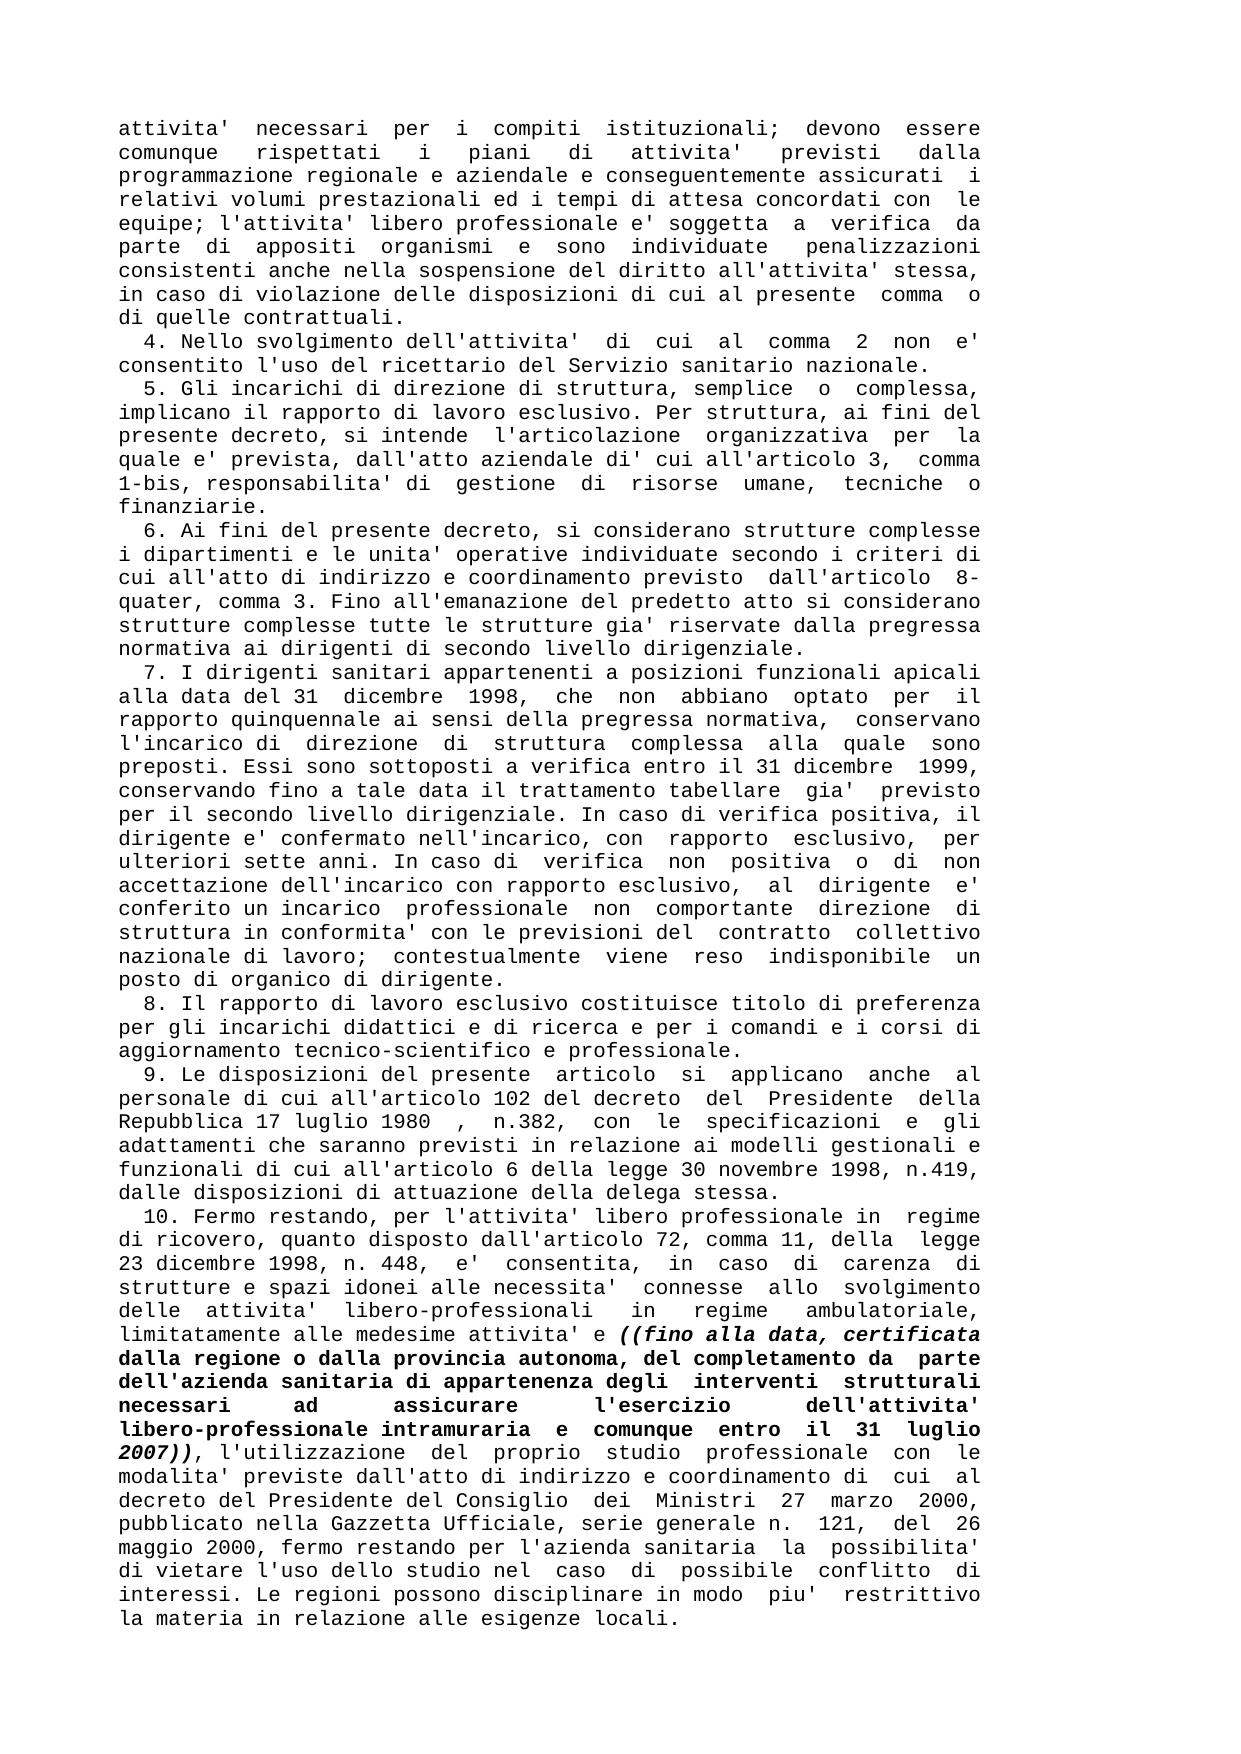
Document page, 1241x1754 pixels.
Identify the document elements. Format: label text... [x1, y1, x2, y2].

text di vietare l'uso dello studio nel caso di possibile conflitto di [118, 1561, 1122, 1584]
text equipe; l'attivita' libero professionale e' soggetta a verifica da [118, 213, 1122, 236]
text attivita' necessari per i compiti istituzionali; devono essere [118, 118, 1122, 142]
text necessari ad assicurare l'esercizio dell'attivita' [118, 1395, 1122, 1419]
text parte di appositi organismi e sono individuate penalizzazioni [118, 236, 1122, 260]
text consistenti anche nella sospensione del diritto all'attivita' stessa, [118, 260, 1122, 284]
text ulteriori sette anni. In caso di verifica non positiva o di non [118, 851, 1122, 875]
text limitatamente alle medesime attivita' e ((fino alla data, certificata [118, 1324, 1122, 1348]
text dell'azienda sanitaria di appartenenza degli interventi strutturali [118, 1371, 1122, 1395]
text maggio 2000, fermo restando per l'azienda sanitaria la possibilita' [118, 1537, 1122, 1561]
text 2007)), l'utilizzazione del proprio studio professionale con le [118, 1442, 1122, 1466]
text pubblicato nella Gazzetta Ufficiale, serie generale n. 121, del 26 [118, 1513, 1122, 1537]
text funzionali di cui all'articolo 6 della legge 30 novembre 1998, n.419, [118, 1158, 1122, 1182]
text 1-bis, responsabilita' di gestione di risorse umane, tecniche o [118, 473, 1122, 496]
text strutture complesse tutte le strutture gia' riservate dalla pregressa [118, 615, 1122, 638]
text libero-professionale intramuraria e comunque entro il 31 luglio [118, 1419, 1122, 1442]
text strutture e spazi idonei alle necessita' connesse allo svolgimento [118, 1277, 1122, 1300]
text normativa ai dirigenti di secondo livello dirigenziale. [118, 638, 1122, 662]
text per gli incarichi didattici e di ricerca e per i comandi e i corsi di [118, 1017, 1122, 1040]
text finanziarie. [118, 496, 1122, 520]
text cui all'atto di indirizzo e coordinamento previsto dall'articolo 8- [118, 567, 1122, 591]
text relativi volumi prestazionali ed i tempi di attesa concordati con le [118, 189, 1122, 213]
text quater, comma 3. Fino all'emanazione del predetto atto si considerano [118, 591, 1122, 615]
text modalita' previste dall'atto di indirizzo e coordinamento di cui al [118, 1466, 1122, 1489]
text l'incarico di direzione di struttura complessa alla quale sono [118, 733, 1122, 757]
text 4. Nello svolgimento dell'attivita' di cui al comma 2 non e' [118, 331, 1122, 354]
text accettazione dell'incarico con rapporto esclusivo, al dirigente e' [118, 875, 1122, 898]
text 7. I dirigenti sanitari appartenenti a posizioni funzionali apicali [118, 662, 1122, 686]
text in caso di violazione delle disposizioni di cui al presente comma o [118, 284, 1122, 307]
text aggiornamento tecnico-scientifico e professionale. [118, 1040, 1122, 1064]
text 5. Gli incarichi di direzione di struttura, semplice o complessa, [118, 378, 1122, 402]
text personale di cui all'articolo 102 del decreto del Presidente della [118, 1088, 1122, 1111]
text 8. Il rapporto di lavoro esclusivo costituisce titolo di preferenza [118, 993, 1122, 1017]
text conferito un incarico professionale non comportante direzione di [118, 898, 1122, 922]
text decreto del Presidente del Consiglio dei Ministri 27 marzo 2000, [118, 1489, 1122, 1513]
text 6. Ai fini del presente decreto, si considerano strutture complesse [118, 520, 1122, 544]
text preposti. Essi sono sottoposti a verifica entro il 31 dicembre 1999, [118, 757, 1122, 780]
text presente decreto, si intende l'articolazione organizzativa per la [118, 426, 1122, 449]
text 23 dicembre 1998, n. 448, e' consentita, in caso di carenza di [118, 1253, 1122, 1277]
text quale e' prevista, dall'atto aziendale di' cui all'articolo 3, comma [118, 449, 1122, 473]
text comunque rispettati i piani di attivita' previsti dalla [118, 142, 1122, 165]
text di ricovero, quanto disposto dall'articolo 72, comma 11, della legge [118, 1229, 1122, 1253]
text posto di organico di dirigente. [118, 969, 1122, 993]
text dalla regione o dalla provincia autonoma, del completamento da parte [118, 1348, 1122, 1371]
text interessi. Le regioni possono disciplinare in modo piu' restrittivo [118, 1584, 1122, 1608]
text di quelle contrattuali. [118, 307, 1122, 331]
text i dipartimenti e le unita' operative individuate secondo i criteri di [118, 544, 1122, 567]
text Repubblica 17 luglio 1980 , n.382, con le specificazioni e gli [118, 1111, 1122, 1135]
text delle attivita' libero-professionali in regime ambulatoriale, [118, 1300, 1122, 1324]
text struttura in conformita' con le previsioni del contratto collettivo [118, 922, 1122, 946]
text consentito l'uso del ricettario del Servizio sanitario nazionale. [118, 354, 1122, 378]
text rapporto quinquennale ai sensi della pregressa normativa, conservano [118, 709, 1122, 733]
text per il secondo livello dirigenziale. In caso di verifica positiva, il [118, 804, 1122, 827]
text 10. Fermo restando, per l'attivita' libero professionale in regime [118, 1206, 1122, 1229]
text conservando fino a tale data il trattamento tabellare gia' previsto [118, 780, 1122, 804]
text dalle disposizioni di attuazione della delega stessa. [118, 1182, 1122, 1206]
text alla data del 31 dicembre 1998, che non abbiano optato per il [118, 686, 1122, 709]
text implicano il rapporto di lavoro esclusivo. Per struttura, ai fini del [118, 402, 1122, 426]
text 9. Le disposizioni del presente articolo si applicano anche al [118, 1064, 1122, 1088]
text adattamenti che saranno previsti in relazione ai modelli gestionali e [118, 1135, 1122, 1158]
text programmazione regionale e aziendale e conseguentemente assicurati i [118, 165, 1122, 189]
text dirigente e' confermato nell'incarico, con rapporto esclusivo, per [118, 827, 1122, 851]
text la materia in relazione alle esigenze locali. [118, 1608, 1122, 1631]
text nazionale di lavoro; contestualmente viene reso indisponibile un [118, 946, 1122, 969]
